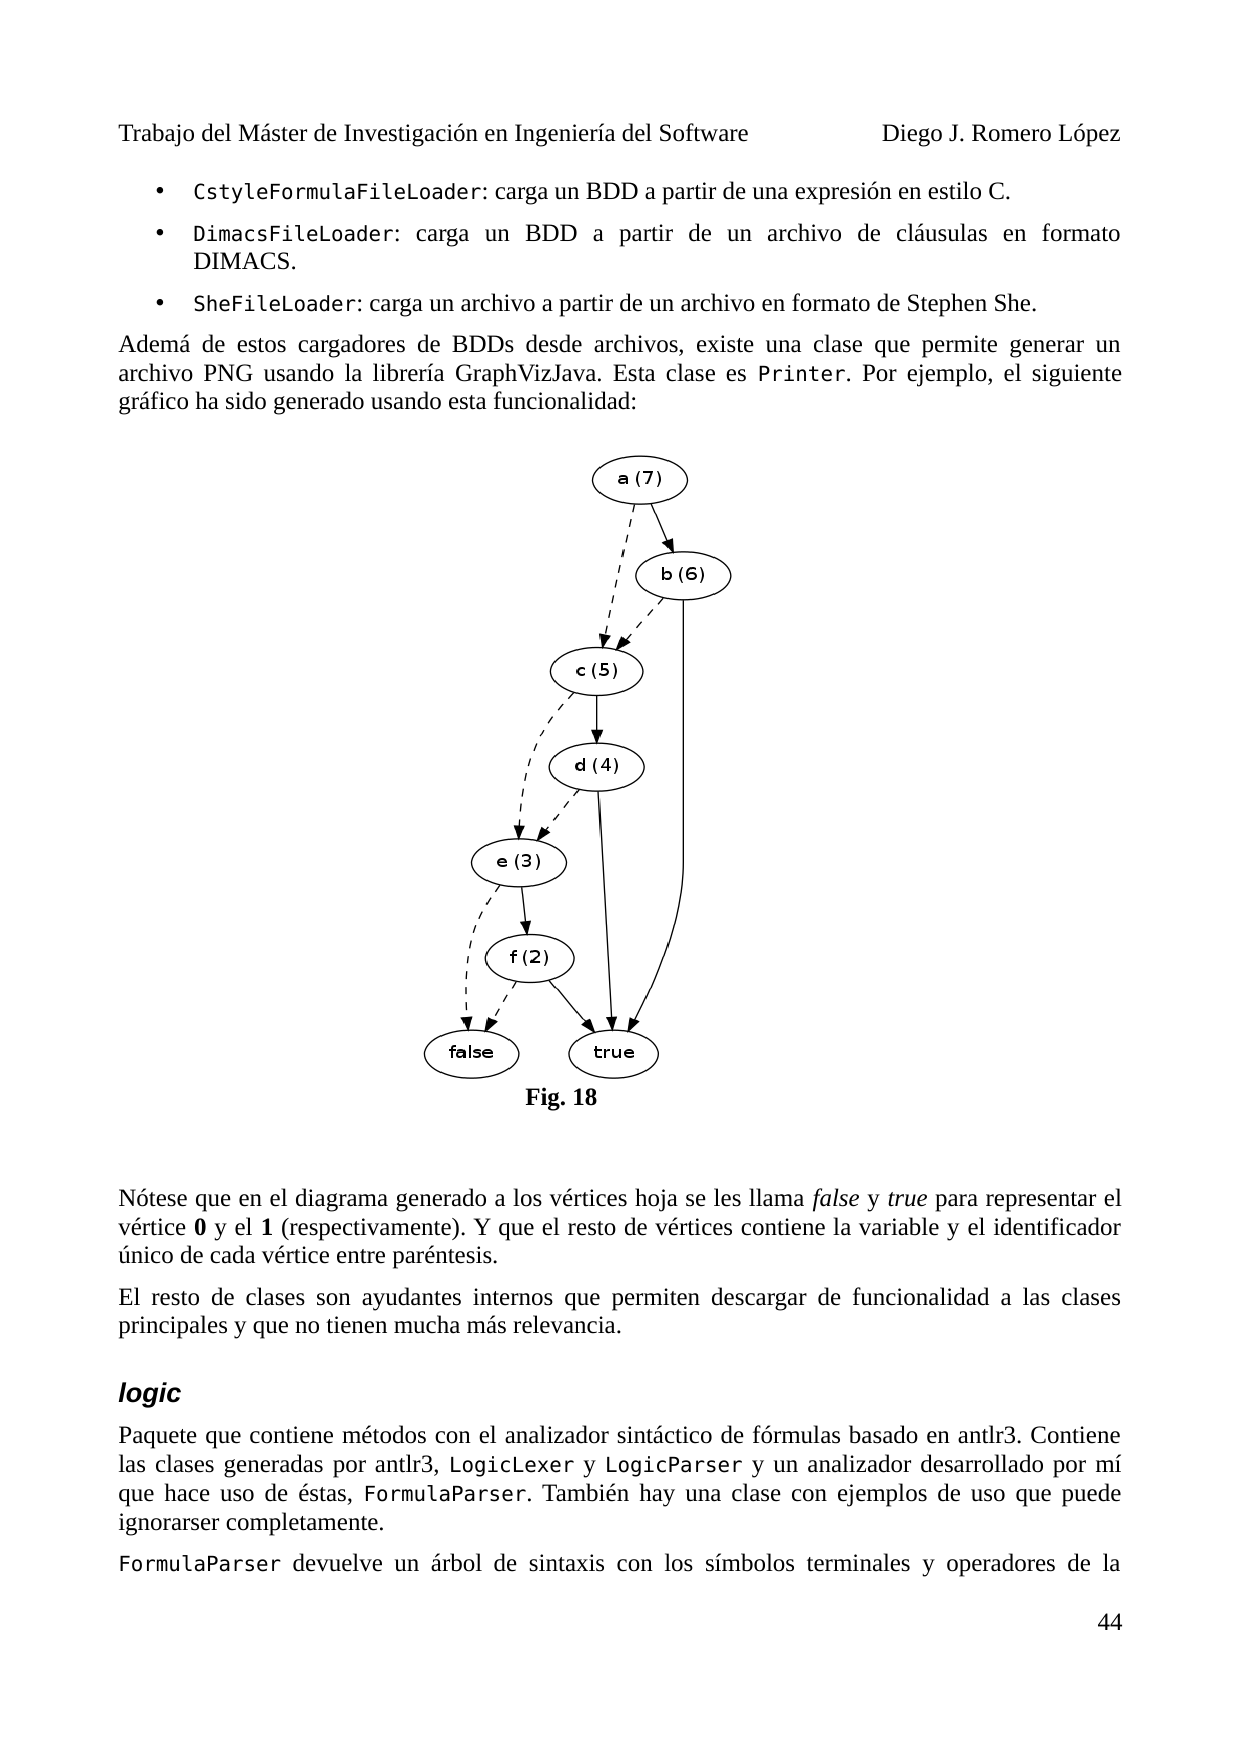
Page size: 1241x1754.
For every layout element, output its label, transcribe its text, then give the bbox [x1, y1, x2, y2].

subtitle logic [118, 1377, 1122, 1408]
text Nótese que en el diagrama generado a los vértices hoja se les llama false y true para representar el vértice 0 y el 1 (respectivamente). Y que el resto de vértices contiene la variable y el identificador único de cada vértice entre paréntesis. [118, 1183, 1122, 1269]
text Ademá de estos cargadores de BDDs desde archivos, existe una clase que permite generar un archivo PNG usando la librería GraphVizJava. Esta clase es Printer. Por ejemplo, el siguiente gráfico ha sido generado usando esta funcionalidad: [118, 329, 1122, 415]
picture [419, 450, 737, 1083]
text FormulaParser devuelve un árbol de sintaxis con los símbolos terminales y operadores de la [118, 1548, 1122, 1577]
text El resto de clases son ayudantes internos que permiten descargar de funcionalidad a las clases principales y que no tienen mucha más relevancia. [118, 1282, 1122, 1339]
text Paquete que contiene métodos con el analizador sintáctico de fórmulas basado en antlr3. Contiene las clases generadas por antlr3, LogicLexer y LogicParser y un analizador desarrollado por mí que hace uso de éstas, FormulaParser. También hay una clase con ejemplos de uso que puede ignorarser completamente. [118, 1421, 1122, 1536]
list SheFileLoader: carga un archivo a partir de un archivo en formato de Stephen She. [156, 288, 1122, 316]
list DimacsFileLoader: carga un BDD a partir de un archivo de cláusulas en formato DIMACS. [156, 218, 1122, 275]
list CstyleFormulaFileLoader: carga un BDD a partir de una expresión en estilo C. [156, 176, 1122, 205]
